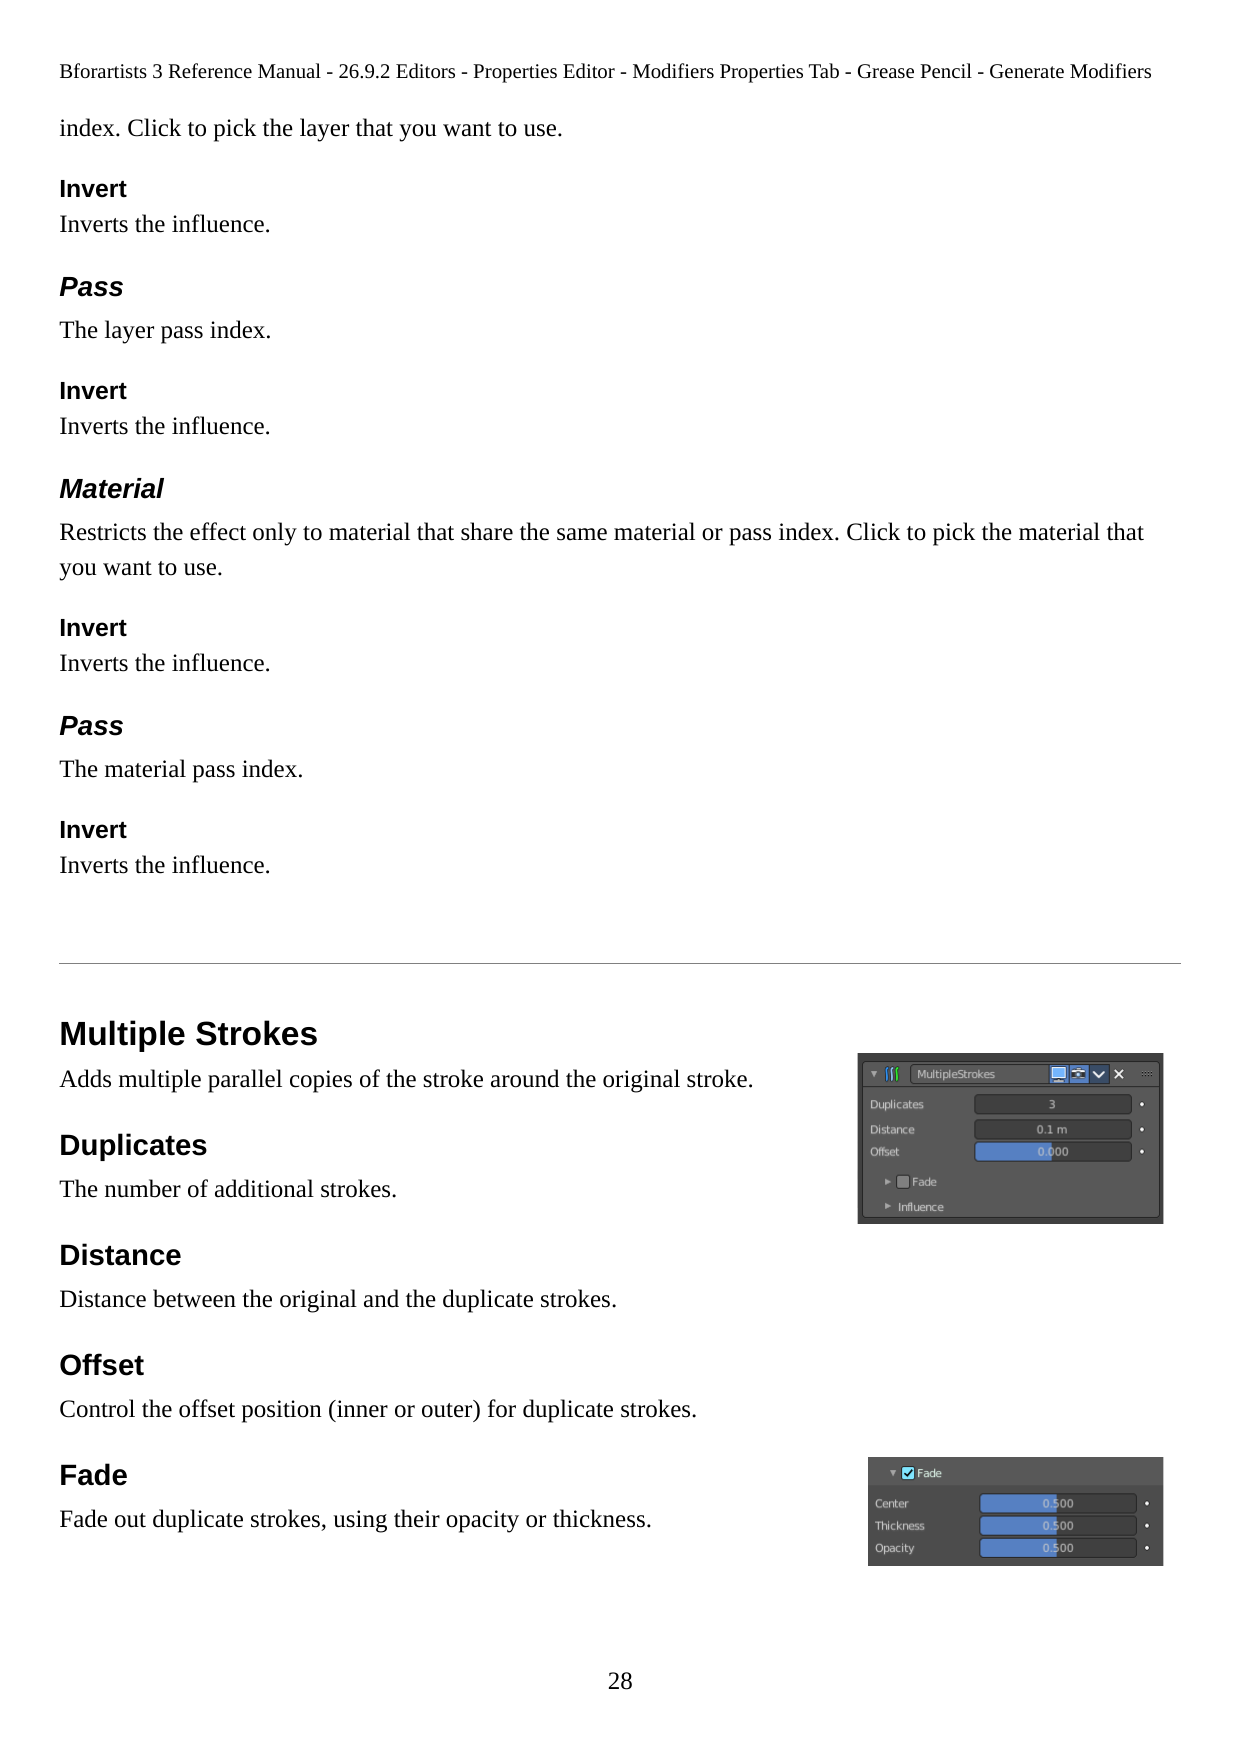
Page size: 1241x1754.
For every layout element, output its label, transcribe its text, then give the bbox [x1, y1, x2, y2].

subtitle Invert [59, 376, 1181, 405]
subtitle [1164, 1458, 1181, 1492]
picture [857, 1053, 1164, 1224]
subtitle Material [59, 473, 1181, 505]
text The number of additional strokes. [59, 1174, 857, 1203]
picture [868, 1457, 1164, 1566]
subtitle Duplicates [59, 1128, 857, 1162]
text index. Click to pick the layer that you want to use. [59, 113, 1181, 141]
text Inverts the influence. [59, 648, 1181, 677]
text The layer pass index. [59, 315, 1181, 344]
text Inverts the influence. [59, 411, 1181, 440]
subtitle Invert [59, 613, 1181, 642]
text Inverts the influence. [59, 209, 1181, 238]
subtitle Invert [59, 816, 1181, 844]
subtitle Distance [59, 1238, 1181, 1272]
subtitle Offset [59, 1348, 1181, 1382]
subtitle Pass [59, 709, 1181, 741]
text The material pass index. [59, 754, 1181, 783]
subtitle Invert [59, 174, 1181, 203]
subtitle Multiple Strokes [59, 1013, 1181, 1052]
subtitle Fade [59, 1458, 868, 1492]
text Adds multiple parallel copies of the stroke around the original stroke. [59, 1064, 857, 1093]
text Control the offset position (inner or outer) for duplicate strokes. [59, 1394, 1181, 1423]
subtitle Pass [59, 271, 1181, 302]
subtitle [1164, 1128, 1181, 1162]
text Fade out duplicate strokes, using their opacity or thickness. [59, 1504, 868, 1533]
text Restricts the effect only to material that share the same material or pass index. Click to pick the material that you want to use. [59, 517, 1181, 580]
text Inverts the influence. [59, 850, 1181, 879]
text Distance between the original and the duplicate strokes. [59, 1284, 1181, 1313]
